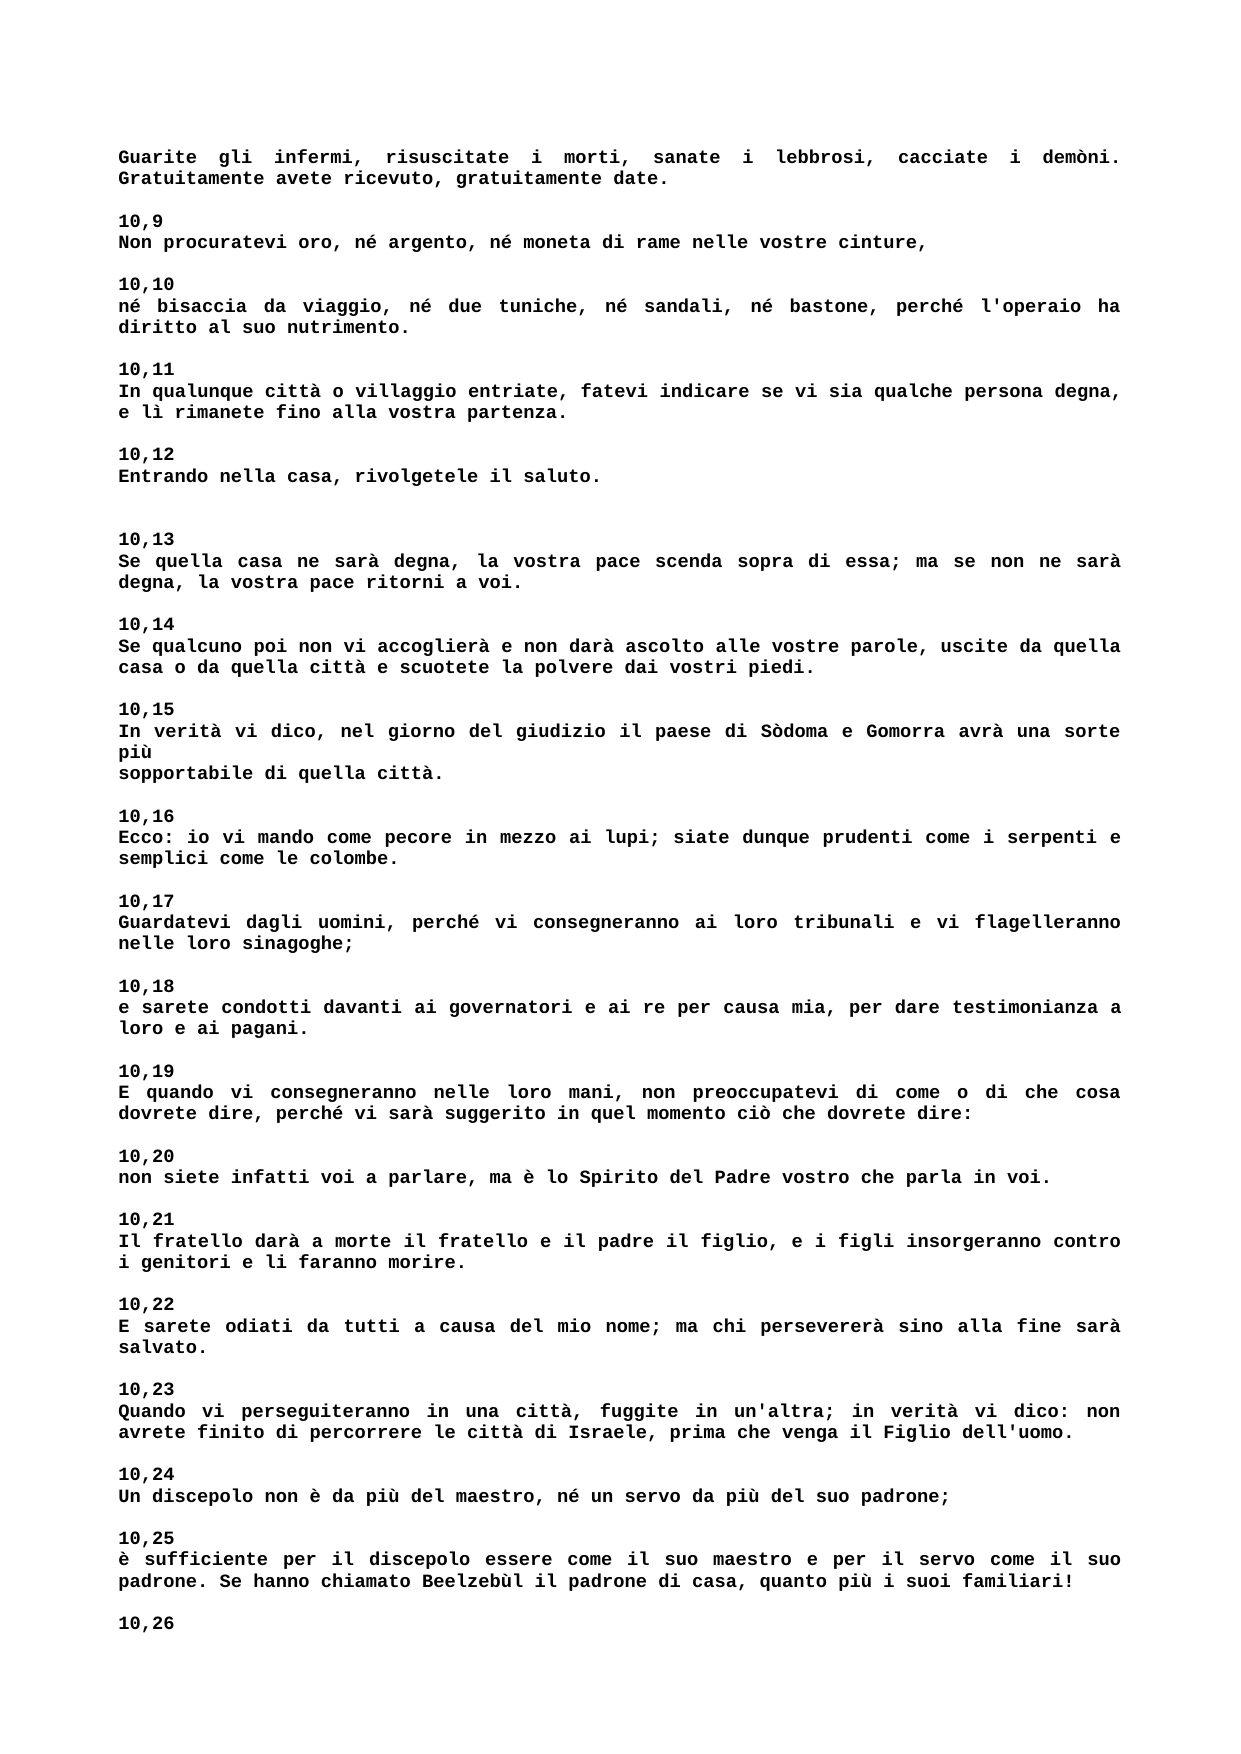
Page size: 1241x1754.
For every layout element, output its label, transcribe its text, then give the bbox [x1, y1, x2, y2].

text 10,21 [118, 1210, 1122, 1231]
text 10,18 [118, 976, 1122, 998]
text Entrando nella casa, rivolgetele il saluto. [118, 466, 1122, 488]
text 10,12 [118, 445, 1122, 466]
text Ecco: io vi mando come pecore in mezzo ai lupi; siate dunque prudenti come i serpenti e semplici come le colombe. [118, 828, 1122, 870]
text 10,13 [118, 530, 1122, 551]
text Guardatevi dagli uomini, perché vi consegneranno ai loro tribunali e vi flagelleranno nelle loro sinagoghe; [118, 913, 1122, 955]
text In verità vi dico, nel giorno del giudizio il paese di Sòdoma e Gomorra avrà una sorte più [118, 721, 1122, 764]
text Guarite gli infermi, risuscitate i morti, sanate i lebbrosi, cacciate i demòni. Gratuitamente avete ricevuto, gratuitamente date. [118, 148, 1122, 190]
text è sufficiente per il discepolo essere come il suo maestro e per il servo come il suo padrone. Se hanno chiamato Beelzebùl il padrone di casa, quanto più i suoi familiari! [118, 1550, 1122, 1593]
text 10,22 [118, 1295, 1122, 1316]
text Se quella casa ne sarà degna, la vostra pace scenda sopra di essa; ma se non ne sarà degna, la vostra pace ritorni a voi. [118, 551, 1122, 594]
text 10,14 [118, 615, 1122, 636]
text non siete infatti voi a parlare, ma è lo Spirito del Padre vostro che parla in voi. [118, 1168, 1122, 1189]
text 10,15 [118, 700, 1122, 721]
text 10,10 [118, 275, 1122, 296]
text né bisaccia da viaggio, né due tuniche, né sandali, né bastone, perché l'operaio ha diritto al suo nutrimento. [118, 296, 1122, 339]
text E quando vi consegneranno nelle loro mani, non preoccupatevi di come o di che cosa dovrete dire, perché vi sarà suggerito in quel momento ciò che dovrete dire: [118, 1083, 1122, 1125]
text 10,25 [118, 1529, 1122, 1550]
text 10,16 [118, 806, 1122, 828]
text e sarete condotti davanti ai governatori e ai re per causa mia, per dare testimonianza a loro e ai pagani. [118, 998, 1122, 1040]
text 10,26 [118, 1614, 1122, 1635]
text Quando vi perseguiteranno in una città, fuggite in un'altra; in verità vi dico: non avrete finito di percorrere le città di Israele, prima che venga il Figlio dell'uomo. [118, 1401, 1122, 1444]
text 10,19 [118, 1061, 1122, 1083]
text 10,24 [118, 1465, 1122, 1486]
text 10,20 [118, 1146, 1122, 1168]
text E sarete odiati da tutti a causa del mio nome; ma chi persevererà sino alla fine sarà salvato. [118, 1316, 1122, 1359]
text sopportabile di quella città. [118, 764, 1122, 785]
text 10,23 [118, 1380, 1122, 1401]
text Il fratello darà a morte il fratello e il padre il figlio, e i figli insorgeranno contro i genitori e li faranno morire. [118, 1231, 1122, 1274]
text Se qualcuno poi non vi accoglierà e non darà ascolto alle vostre parole, uscite da quella casa o da quella città e scuotete la polvere dai vostri piedi. [118, 636, 1122, 679]
text Non procuratevi oro, né argento, né moneta di rame nelle vostre cinture, [118, 233, 1122, 254]
text 10,11 [118, 360, 1122, 381]
text 10,17 [118, 891, 1122, 913]
text In qualunque città o villaggio entriate, fatevi indicare se vi sia qualche persona degna, e lì rimanete fino alla vostra partenza. [118, 381, 1122, 424]
text Un discepolo non è da più del maestro, né un servo da più del suo padrone; [118, 1486, 1122, 1508]
text 10,9 [118, 211, 1122, 233]
